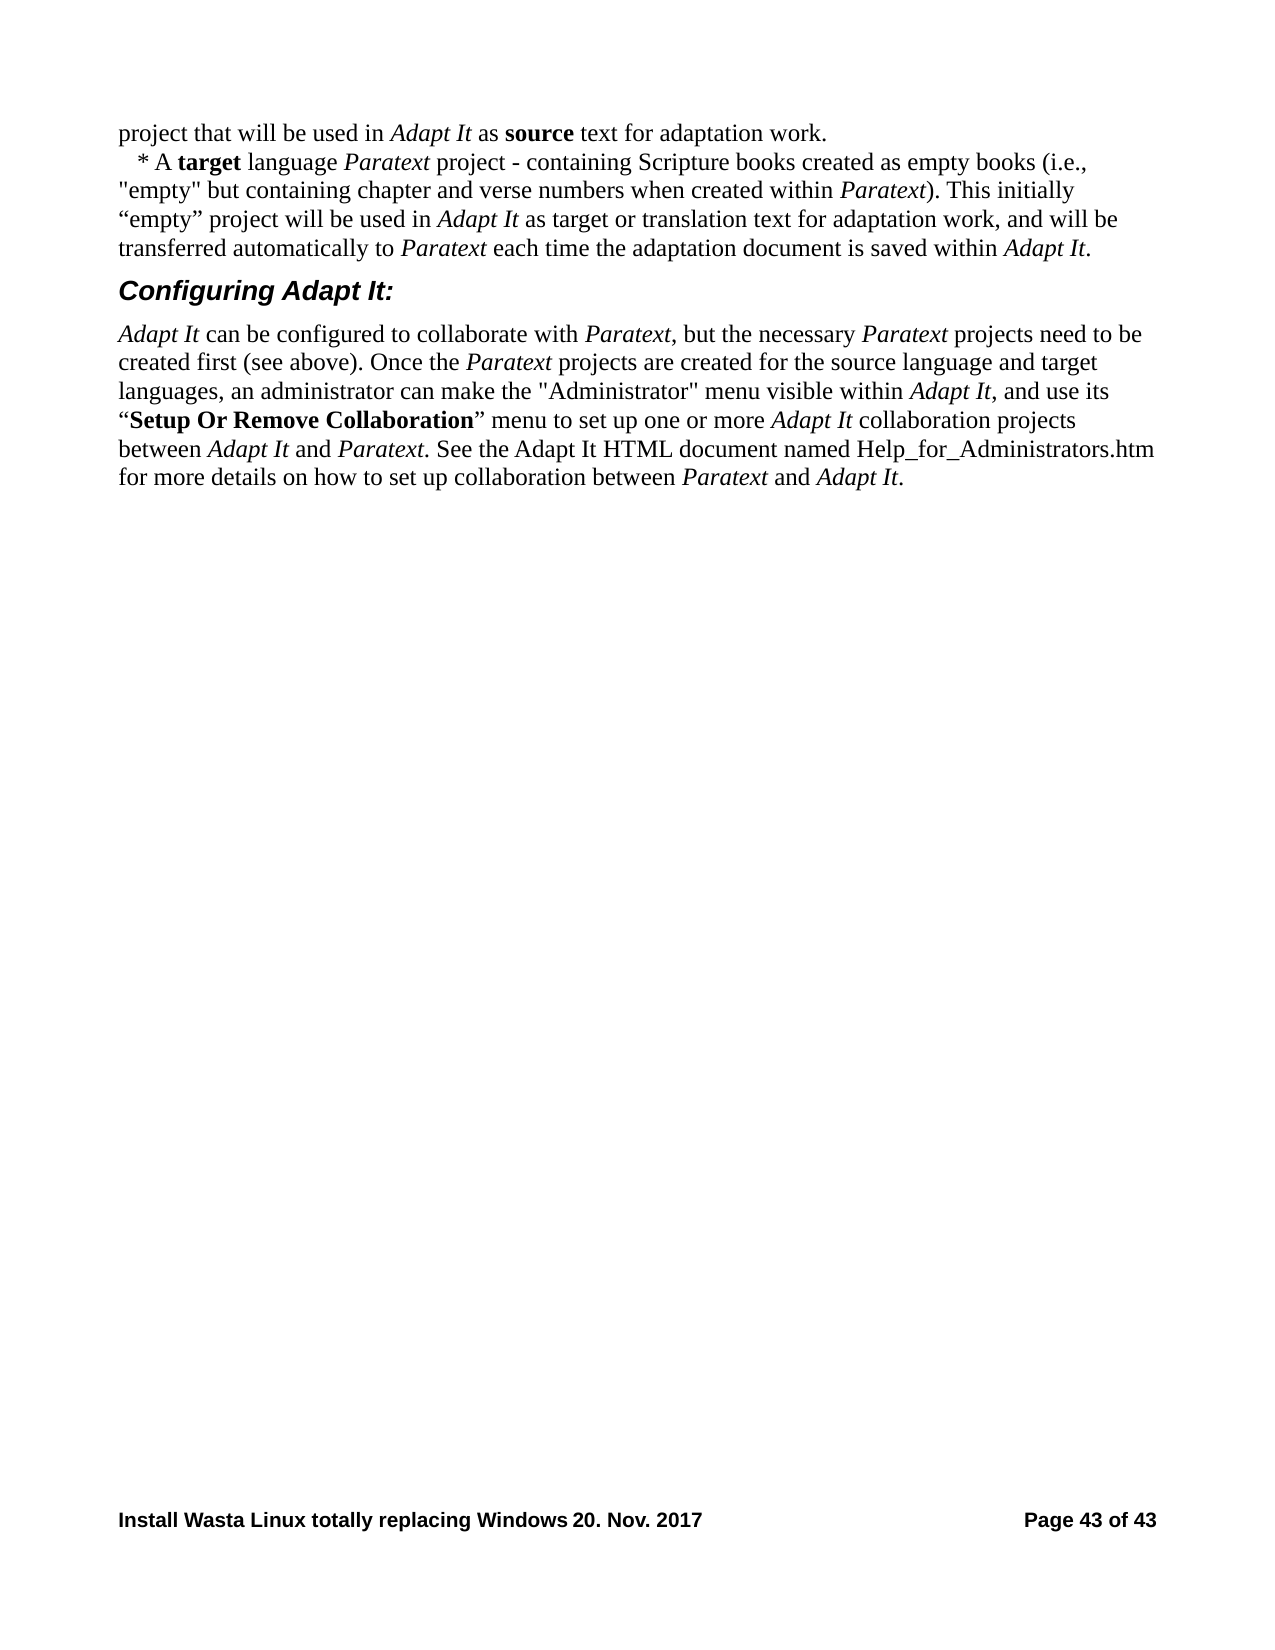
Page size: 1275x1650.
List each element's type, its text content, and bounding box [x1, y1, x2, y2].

text * A target language Paratext project - containing Scripture books created as empty books (i.e., "empty" but containing chapter and verse numbers when created within Paratext). This initially “empty” project will be used in Adapt It as target or translation text for adaptation work, and will be transferred automatically to Paratext each time the adaptation document is saved within Adapt It. [118, 147, 1157, 262]
text project that will be used in Adapt It as source text for adaptation work. [118, 118, 1157, 147]
text Adapt It can be configured to collaborate with Paratext, but the necessary Paratext projects need to be created first (see above). Once the Paratext projects are created for the source language and target languages, an administrator can make the "Administrator" menu visible within Adapt It, and use its “Setup Or Remove Collaboration” menu to set up one or more Adapt It collaboration projects between Adapt It and Paratext. See the Adapt It HTML document named Help_for_Administrators.htm for more details on how to set up collaboration between Paratext and Adapt It. [118, 319, 1157, 491]
subtitle Configuring Adapt It: [118, 274, 1157, 306]
